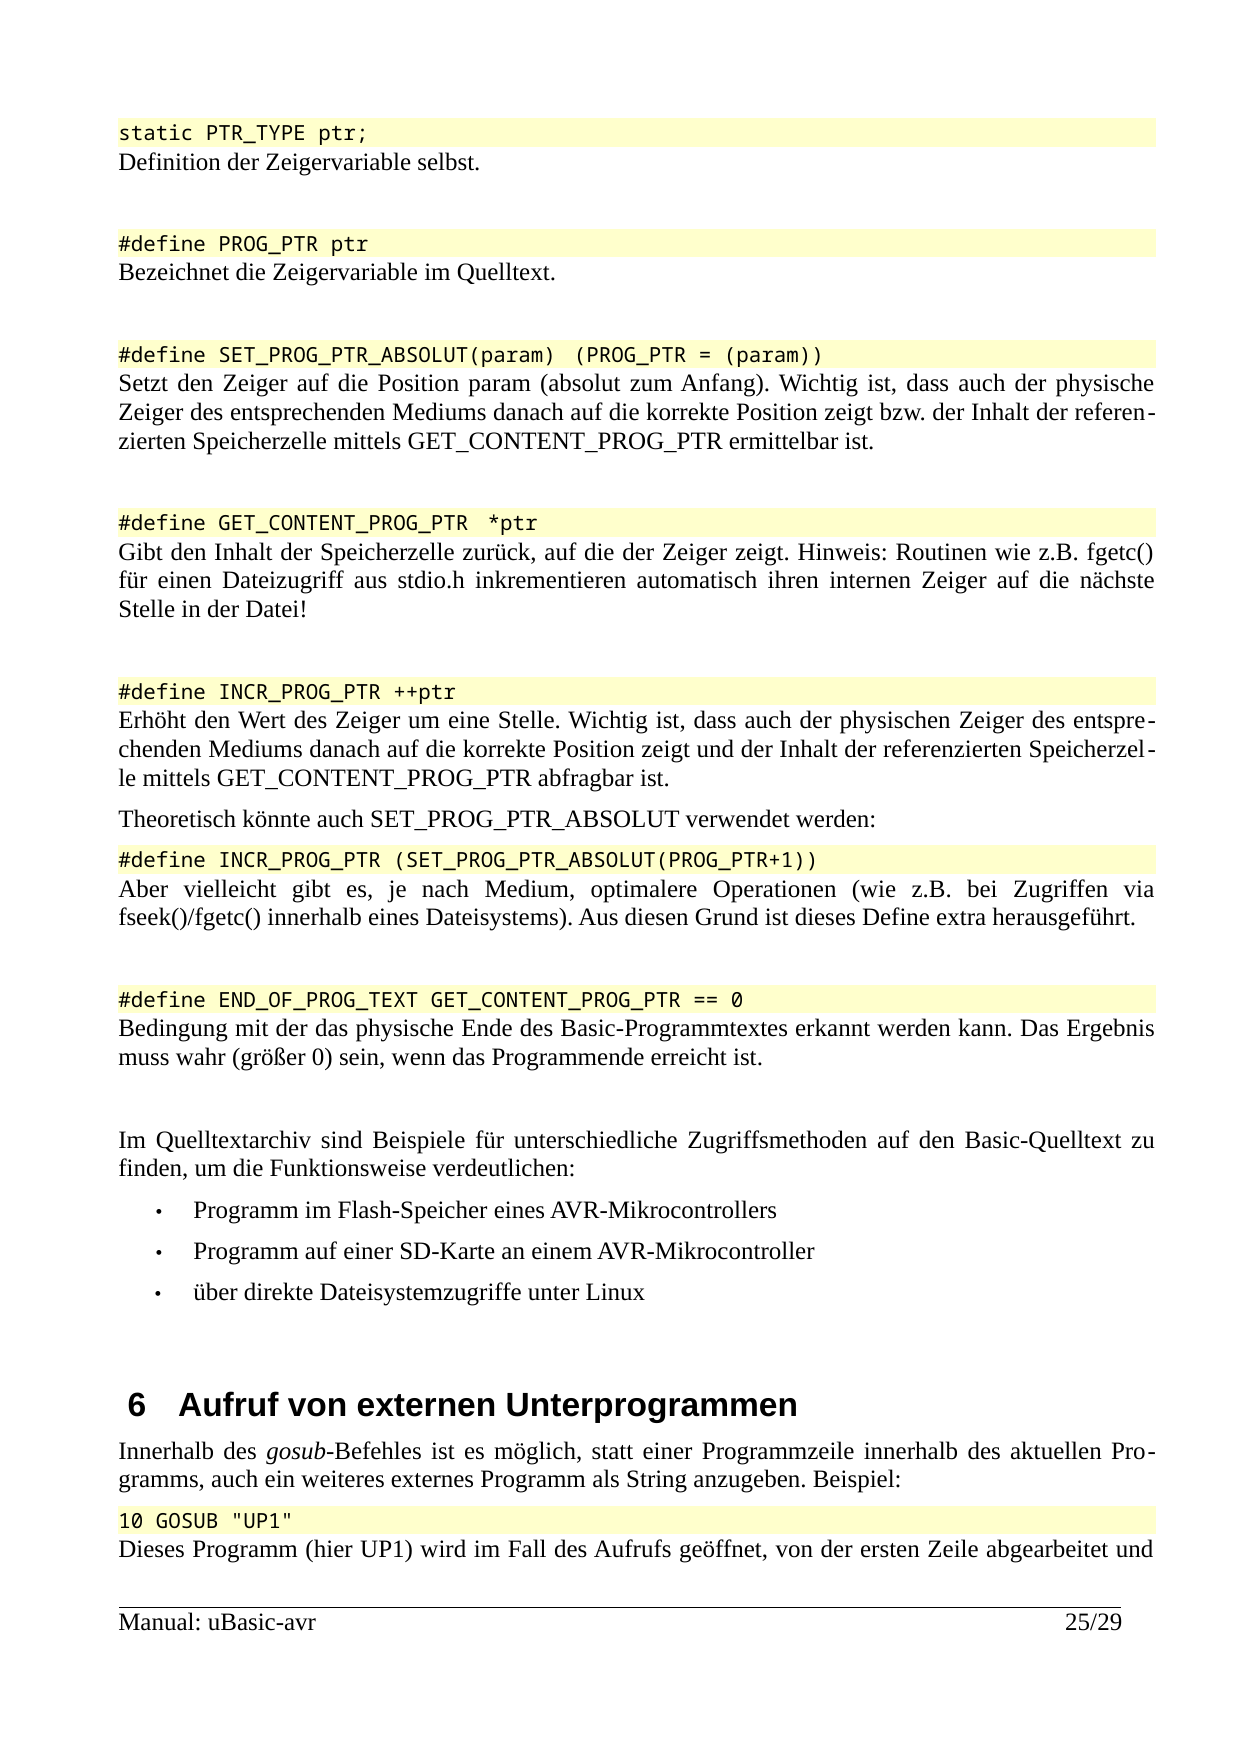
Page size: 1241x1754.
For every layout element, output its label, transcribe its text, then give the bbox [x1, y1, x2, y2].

list Programm im Flash-Speicher eines AVR-Mikrocontrollers [156, 1195, 1156, 1223]
list Programm auf einer SD-Karte an einem AVR-Mikrocontroller [156, 1236, 1156, 1265]
text Im Quelltextarchiv sind Beispiele für unterschiedliche Zugriffsmethoden auf den Basic-Quelltext zu finden, um die Funktionsweise verdeutlichen: [118, 1125, 1156, 1182]
text Setzt den Zeiger auf die Position param (absolut zum Anfang). Wichtig ist, dass auch der physische Zeiger des entsprechenden Mediums danach auf die korrekte Position zeigt bzw. der Inhalt der referen­zierten Speicherzelle mittels GET_CONTENT_PROG_PTR ermittelbar ist. [118, 368, 1156, 455]
text Definition der Zeigervariable selbst. [118, 147, 1156, 175]
text Erhöht den Wert des Zeiger um eine Stelle. Wichtig ist, dass auch der physischen Zeiger des entspre­chenden Mediums danach auf die korrekte Position zeigt und der Inhalt der referenzierten Speicherzel­le mittels GET_CONTENT_PROG_PTR abfragbar ist. [118, 705, 1156, 792]
text Bezeichnet die Zeigervariable im Quelltext. [118, 257, 1156, 286]
text Theoretisch könnte auch SET_PROG_PTR_ABSOLUT verwendet werden: [118, 804, 1156, 833]
text #define SET_PROG_PTR_ABSOLUT(param) (PROG_PTR = (param)) [118, 340, 1156, 368]
text static PTR_TYPE ptr; [118, 118, 1156, 147]
text Gibt den Inhalt der Speicherzelle zurück, auf die der Zeiger zeigt. Hinweis: Routinen wie z.B. fgetc() für einen Dateizugriff aus stdio.h inkrementieren automatisch ihren internen Zeiger auf die nächste Stelle in der Datei! [118, 537, 1156, 623]
text #define INCR_PROG_PTR ++ptr [118, 677, 1156, 705]
text Innerhalb des gosub-Befehles ist es möglich, statt einer Programmzeile innerhalb des aktuellen Pro­gramms, auch ein weiteres externes Programm als String anzugeben. Beispiel: [118, 1436, 1156, 1493]
text Aber vielleicht gibt es, je nach Medium, optimalere Operationen (wie z.B. bei Zugriffen via fseek()/fgetc() innerhalb eines Dateisystems). Aus diesen Grund ist dieses Define extra herausgeführt. [118, 874, 1156, 931]
text #define INCR_PROG_PTR (SET_PROG_PTR_ABSOLUT(PROG_PTR+1)) [118, 845, 1156, 874]
text #define END_OF_PROG_TEXT GET_CONTENT_PROG_PTR == 0 [118, 985, 1156, 1013]
text #define GET_CONTENT_PROG_PTR *ptr [118, 508, 1156, 537]
text Bedingung mit der das physische Ende des Basic-Programmtextes erkannt werden kann. Das Ergebnis muss wahr (größer 0) sein, wenn das Programmende erreicht ist. [118, 1013, 1156, 1071]
subtitle Aufruf von externen Unterprogrammen [118, 1385, 1156, 1423]
text Dieses Programm (hier UP1) wird im Fall des Aufrufs geöffnet, von der ersten Zeile abgearbeitet und [118, 1534, 1156, 1563]
list über direkte Dateisystemzugriffe unter Linux [154, 1277, 1156, 1306]
text 10 GOSUB "UP1" [118, 1506, 1156, 1534]
text #define PROG_PTR ptr [118, 229, 1156, 257]
